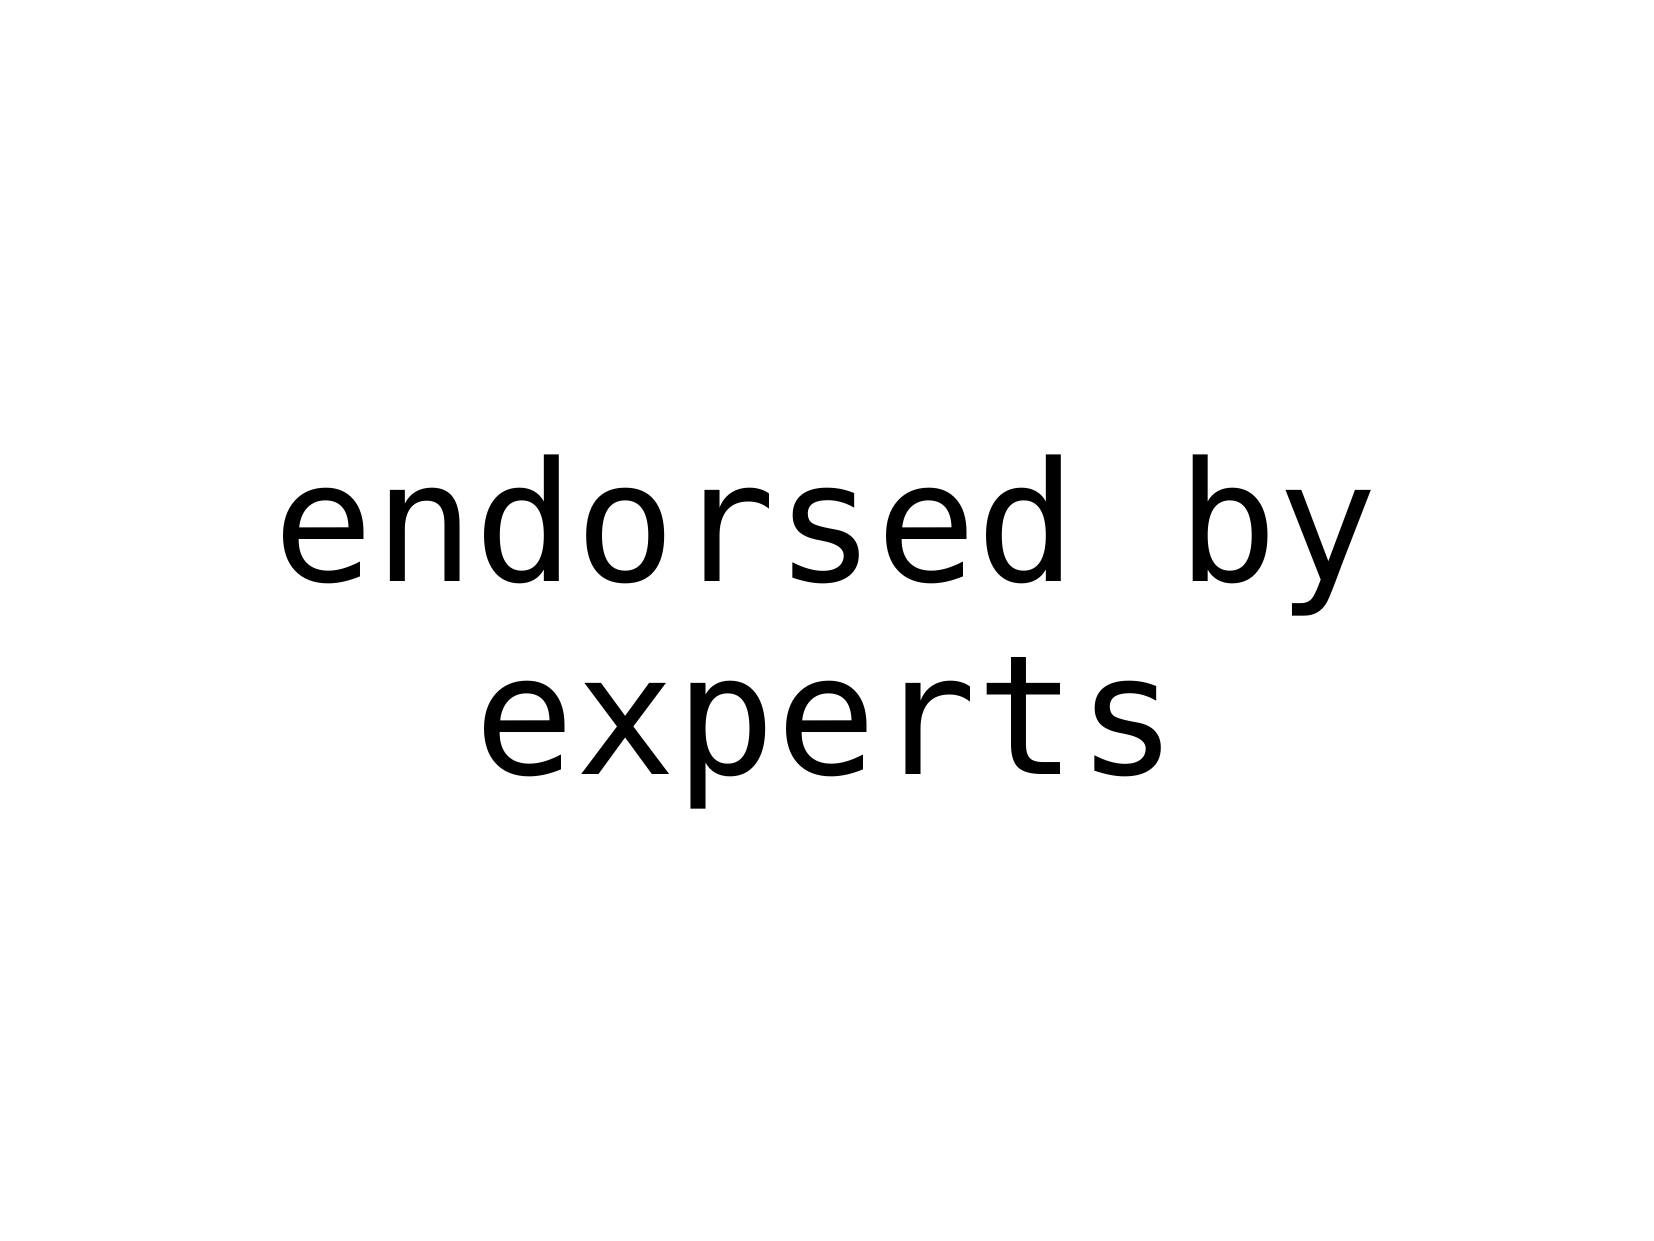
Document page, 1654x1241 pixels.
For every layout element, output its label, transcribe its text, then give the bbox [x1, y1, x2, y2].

title endorsed by experts [82, 426, 1571, 815]
